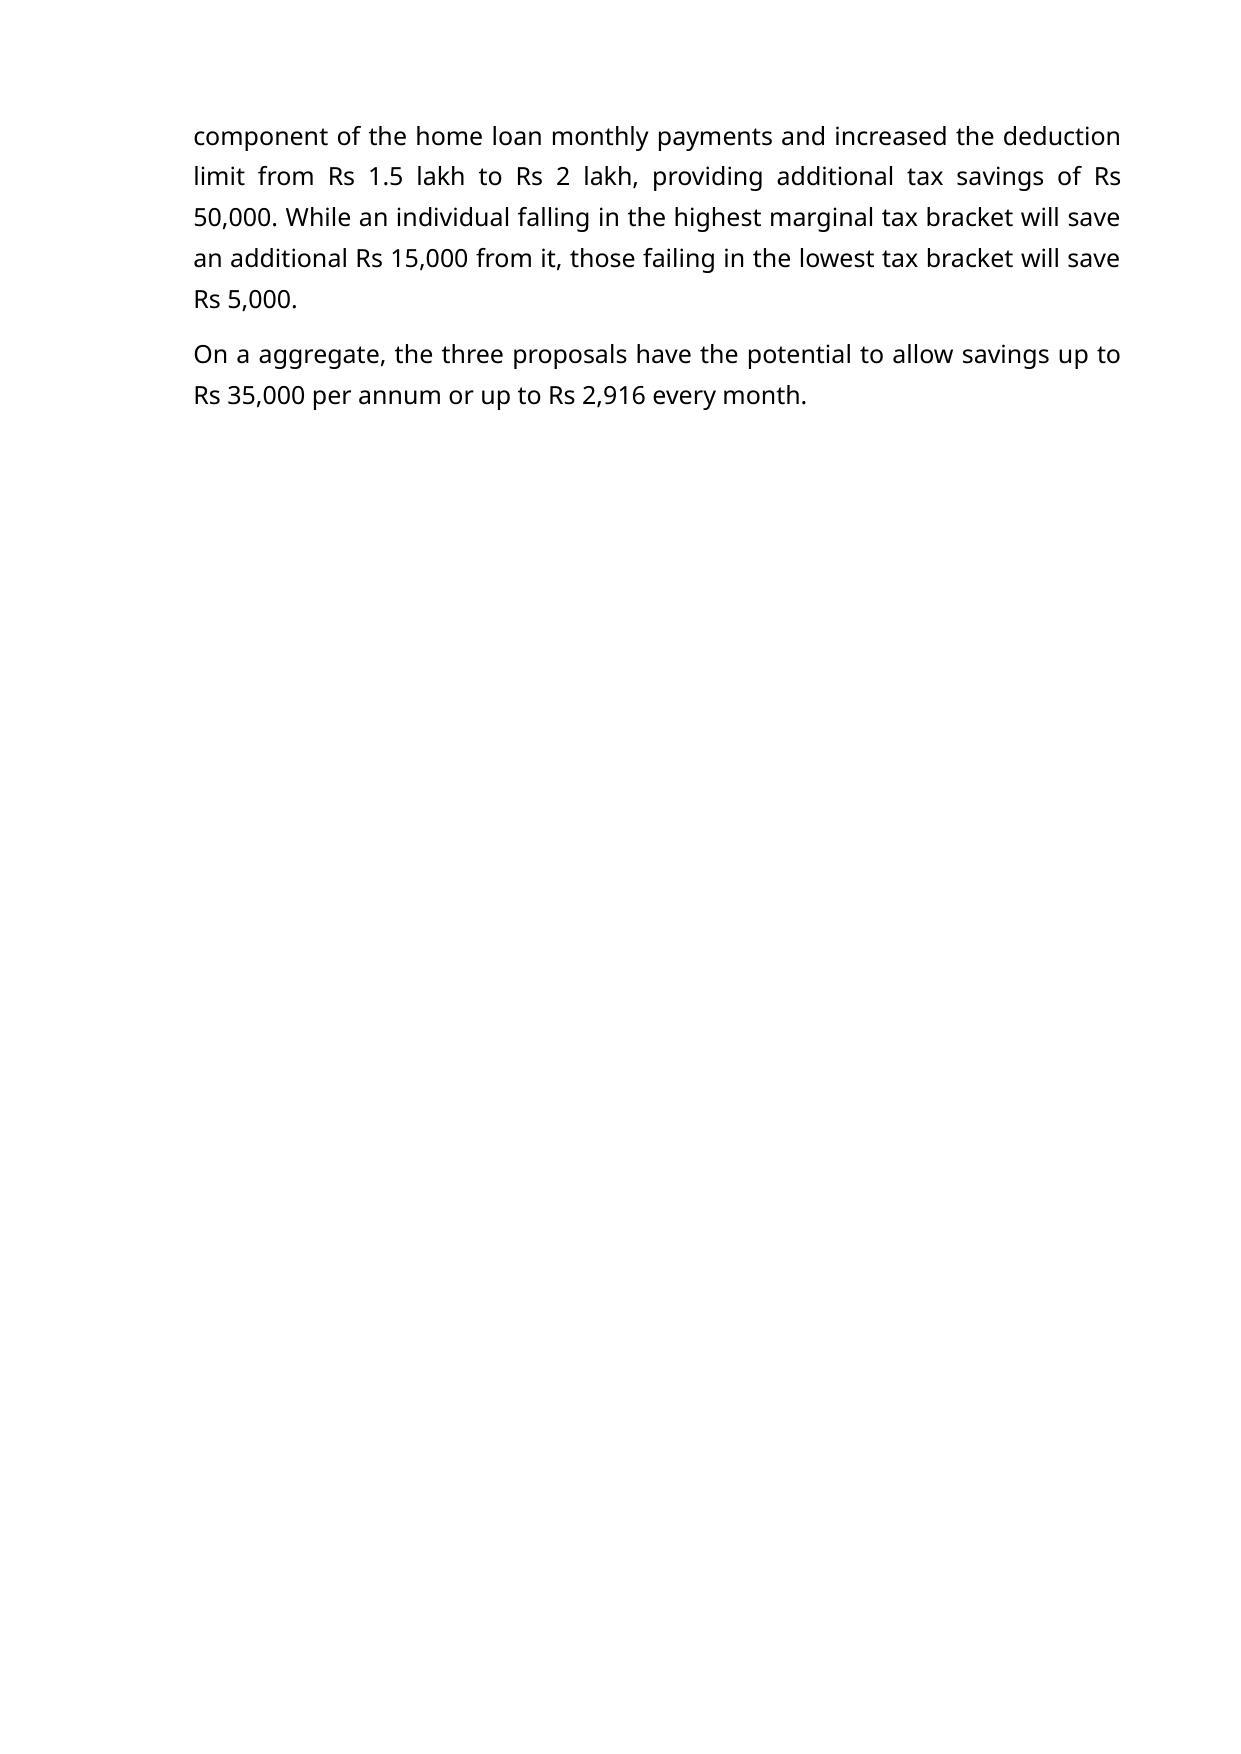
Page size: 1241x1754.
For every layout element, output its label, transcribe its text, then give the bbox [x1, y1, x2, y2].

list component of the home loan monthly payments and increased the deduction limit from Rs 1.5 lakh to Rs 2 lakh, providing additional tax savings of Rs 50,000. While an individual falling in the highest marginal tax bracket will save an additional Rs 15,000 from it, those failing in the lowest tax bracket will save Rs 5,000. [156, 118, 1122, 316]
list On a aggregate, the three proposals have the potential to allow savings up to Rs 35,000 per annum or up to Rs 2,916 every month. [156, 337, 1122, 412]
